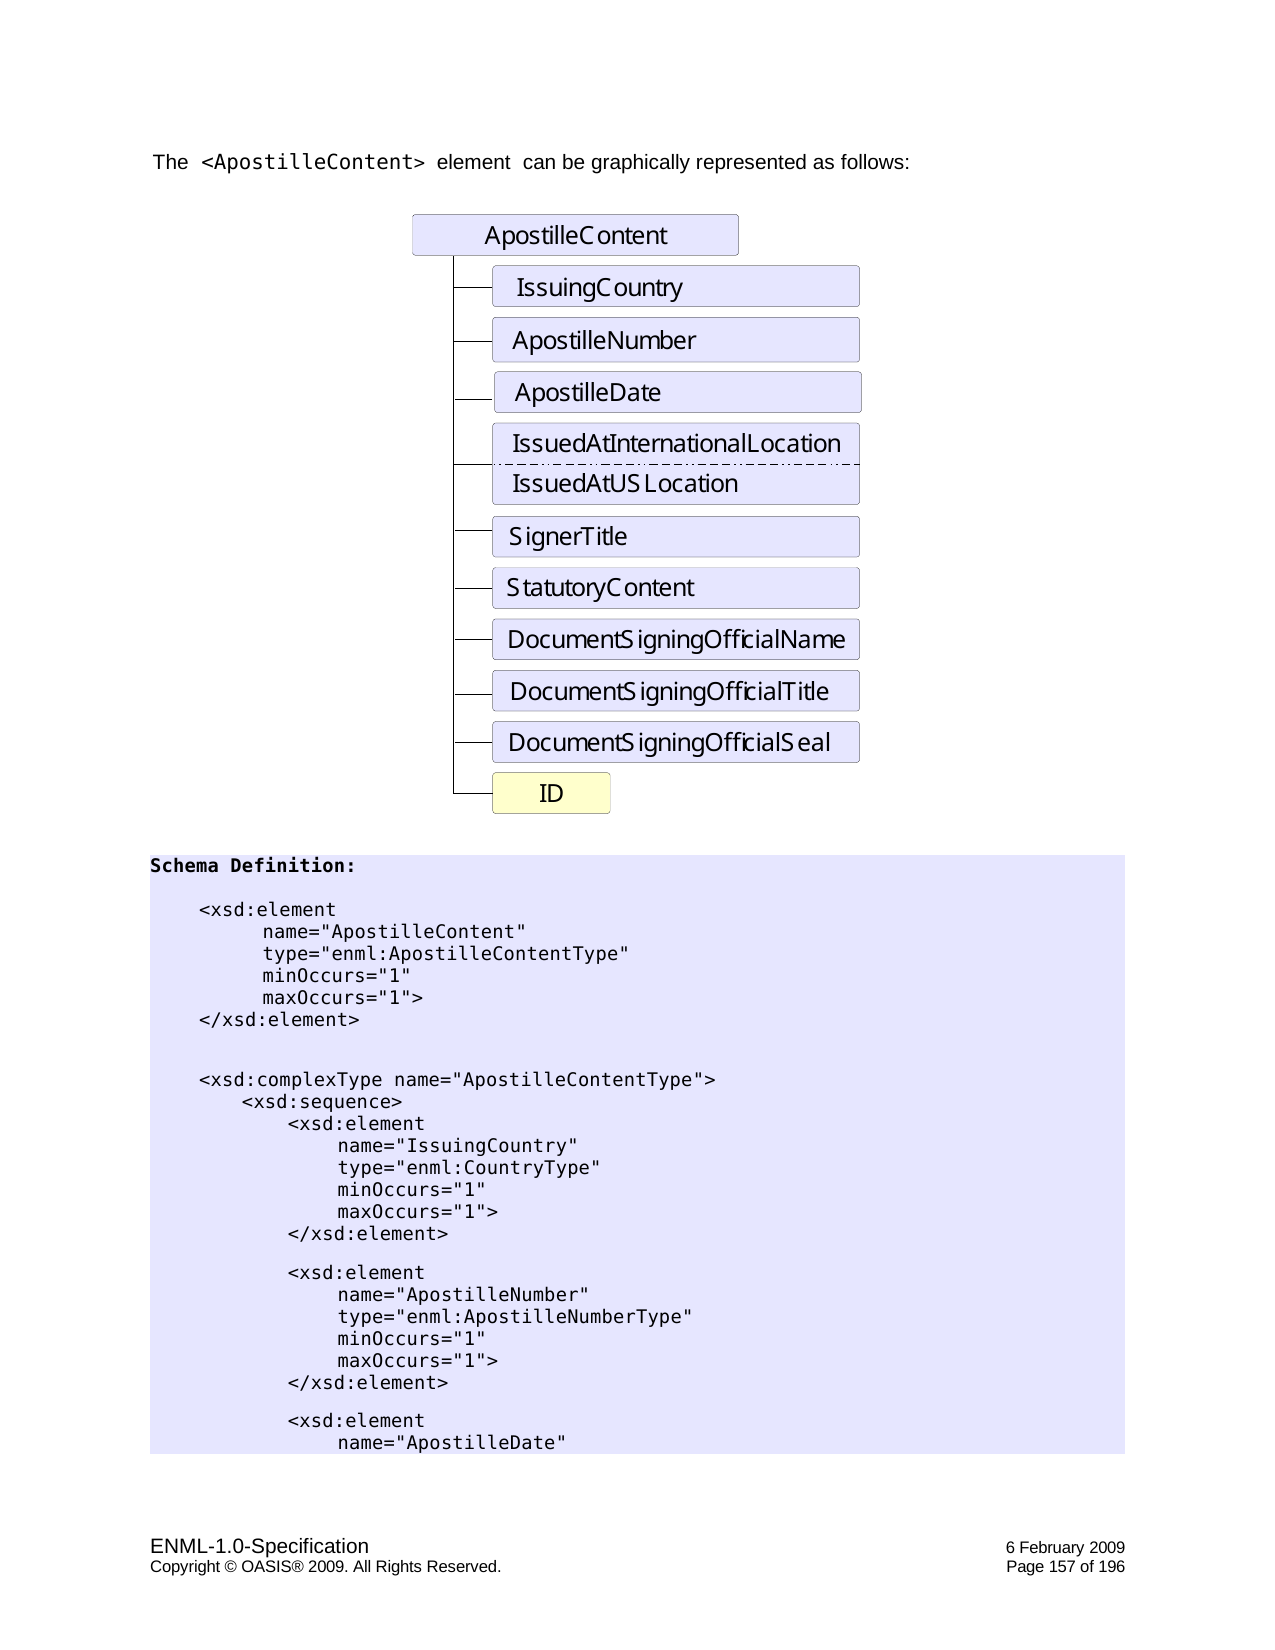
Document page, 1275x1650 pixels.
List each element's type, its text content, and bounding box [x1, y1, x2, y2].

text Schema Definition: <xsd:element name="ApostilleContent" type="enml:ApostilleContentType" minOccurs="1" maxOccurs="1"> </xsd:element> [150, 855, 1125, 1053]
text The <ApostilleContent> element can be graphically represented as follows: [152, 150, 1125, 198]
text <xsd:complexType name="ApostilleContentType"> <xsd:sequence> <xsd:element name="IssuingCountry" type="enml:CountryType" minOccurs="1" maxOccurs="1"> </xsd:element> [150, 1069, 1125, 1245]
text <xsd:element name="ApostilleDate" [150, 1410, 1125, 1454]
text <xsd:element name="ApostilleNumber" type="enml:ApostilleNumberType" minOccurs="1" maxOccurs="1"> </xsd:element> [150, 1262, 1125, 1394]
